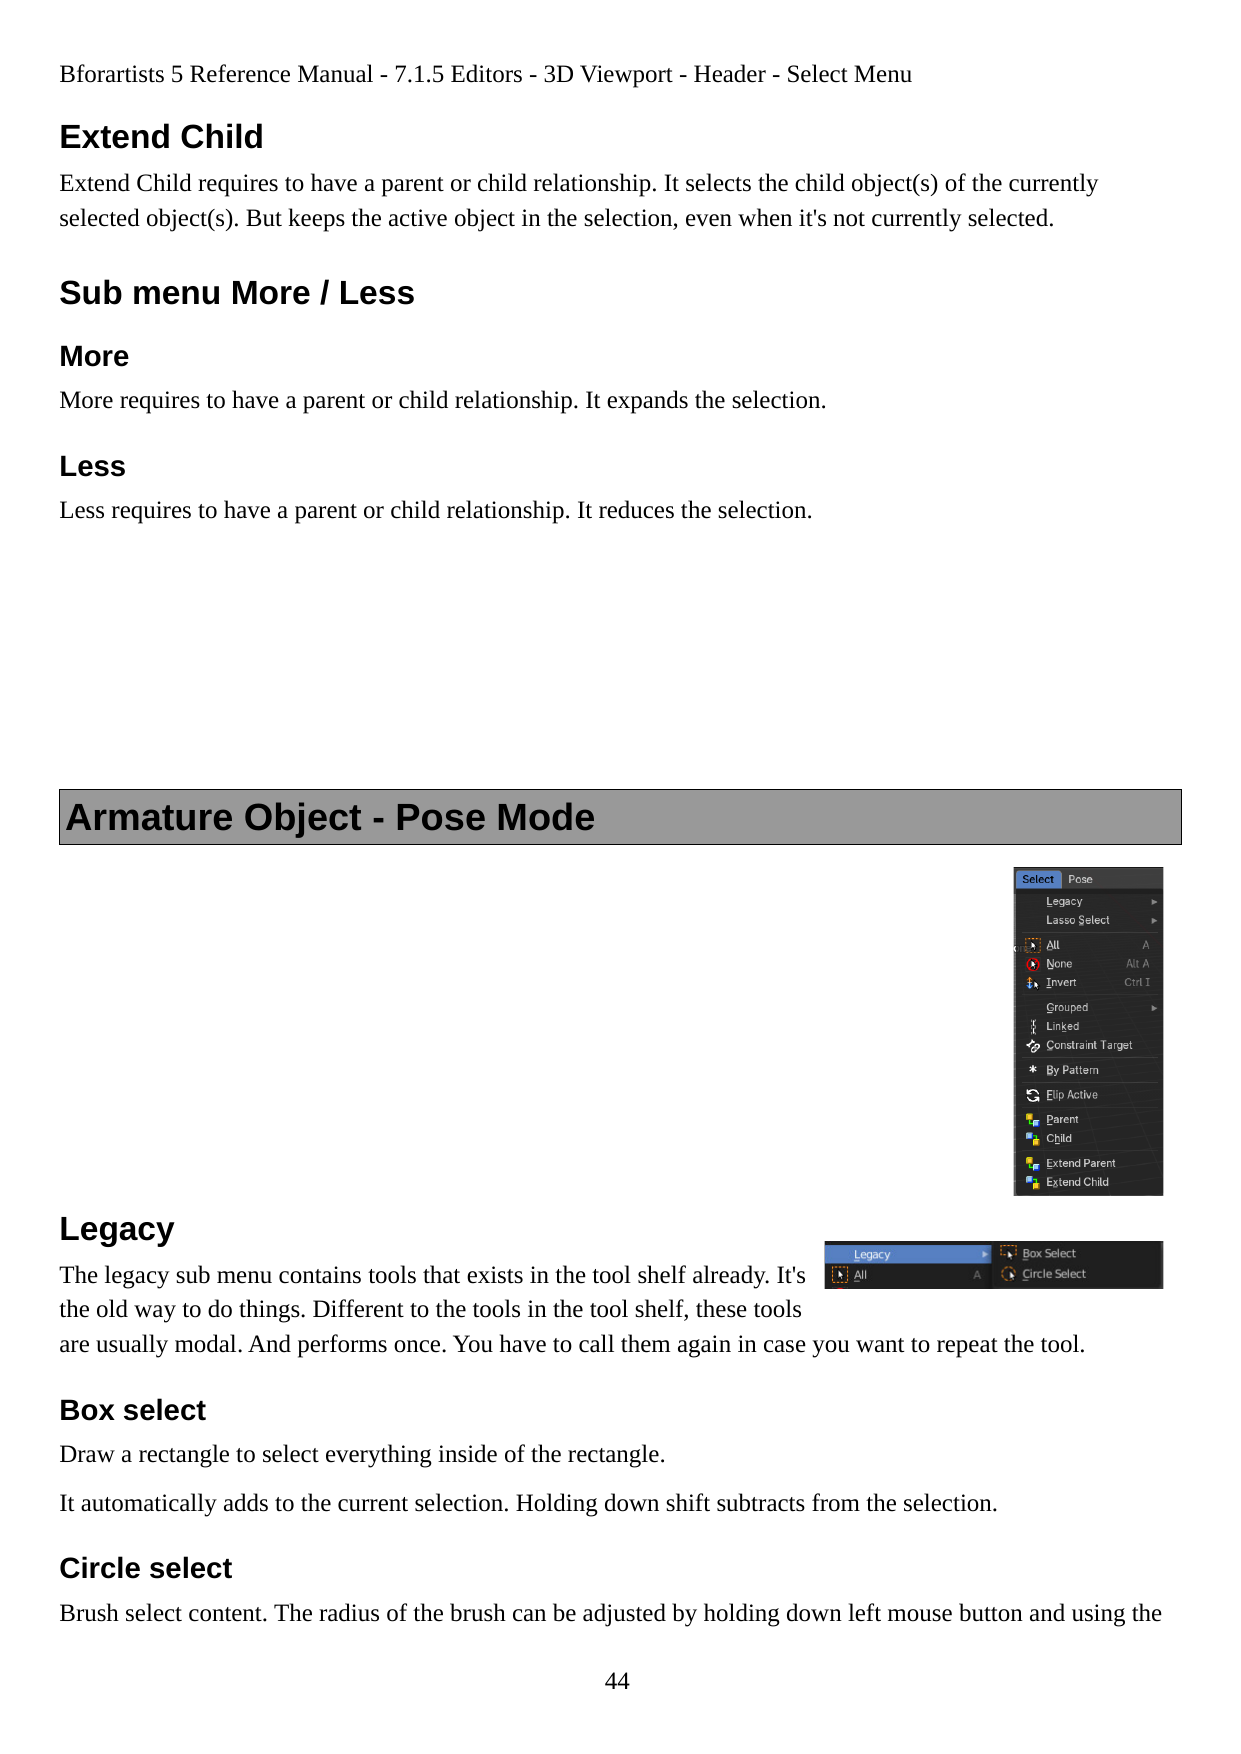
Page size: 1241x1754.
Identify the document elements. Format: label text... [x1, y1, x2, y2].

picture [1013, 867, 1164, 1196]
subtitle Sub menu More / Less [59, 273, 1181, 311]
subtitle Extend Child [59, 117, 1181, 156]
text The legacy sub menu contains tools that exists in the tool shelf already. It's the old way to do things. Different to the tools in the tool shelf, these tools are usually modal. And performs once. You have to call them again in case you want to repeat the tool. [59, 1260, 1181, 1357]
text Less requires to have a parent or child relationship. It reduces the selection. [59, 495, 1181, 523]
text Brush select content. The radius of the brush can be adjusted by holding down left mouse button and using the [59, 1598, 1181, 1626]
text Draw a rectangle to select everything inside of the rectangle. [59, 1439, 1181, 1467]
table_header Armature Object - Pose Mode [60, 790, 1181, 844]
text Extend Child requires to have a parent or child relationship. It selects the child object(s) of the currently selected object(s). But keeps the active object in the selection, even when it's not currently selected. [59, 168, 1181, 232]
subtitle Box select [59, 1392, 1181, 1426]
text It automatically adds to the current selection. Holding down shift subtracts from the selection. [59, 1488, 1181, 1516]
subtitle Legacy [59, 1209, 1181, 1247]
picture [824, 1241, 1164, 1289]
subtitle Circle select [59, 1551, 1181, 1585]
subtitle More [59, 338, 1181, 372]
subtitle Less [59, 448, 1181, 482]
text More requires to have a parent or child relationship. It expands the selection. [59, 385, 1181, 413]
